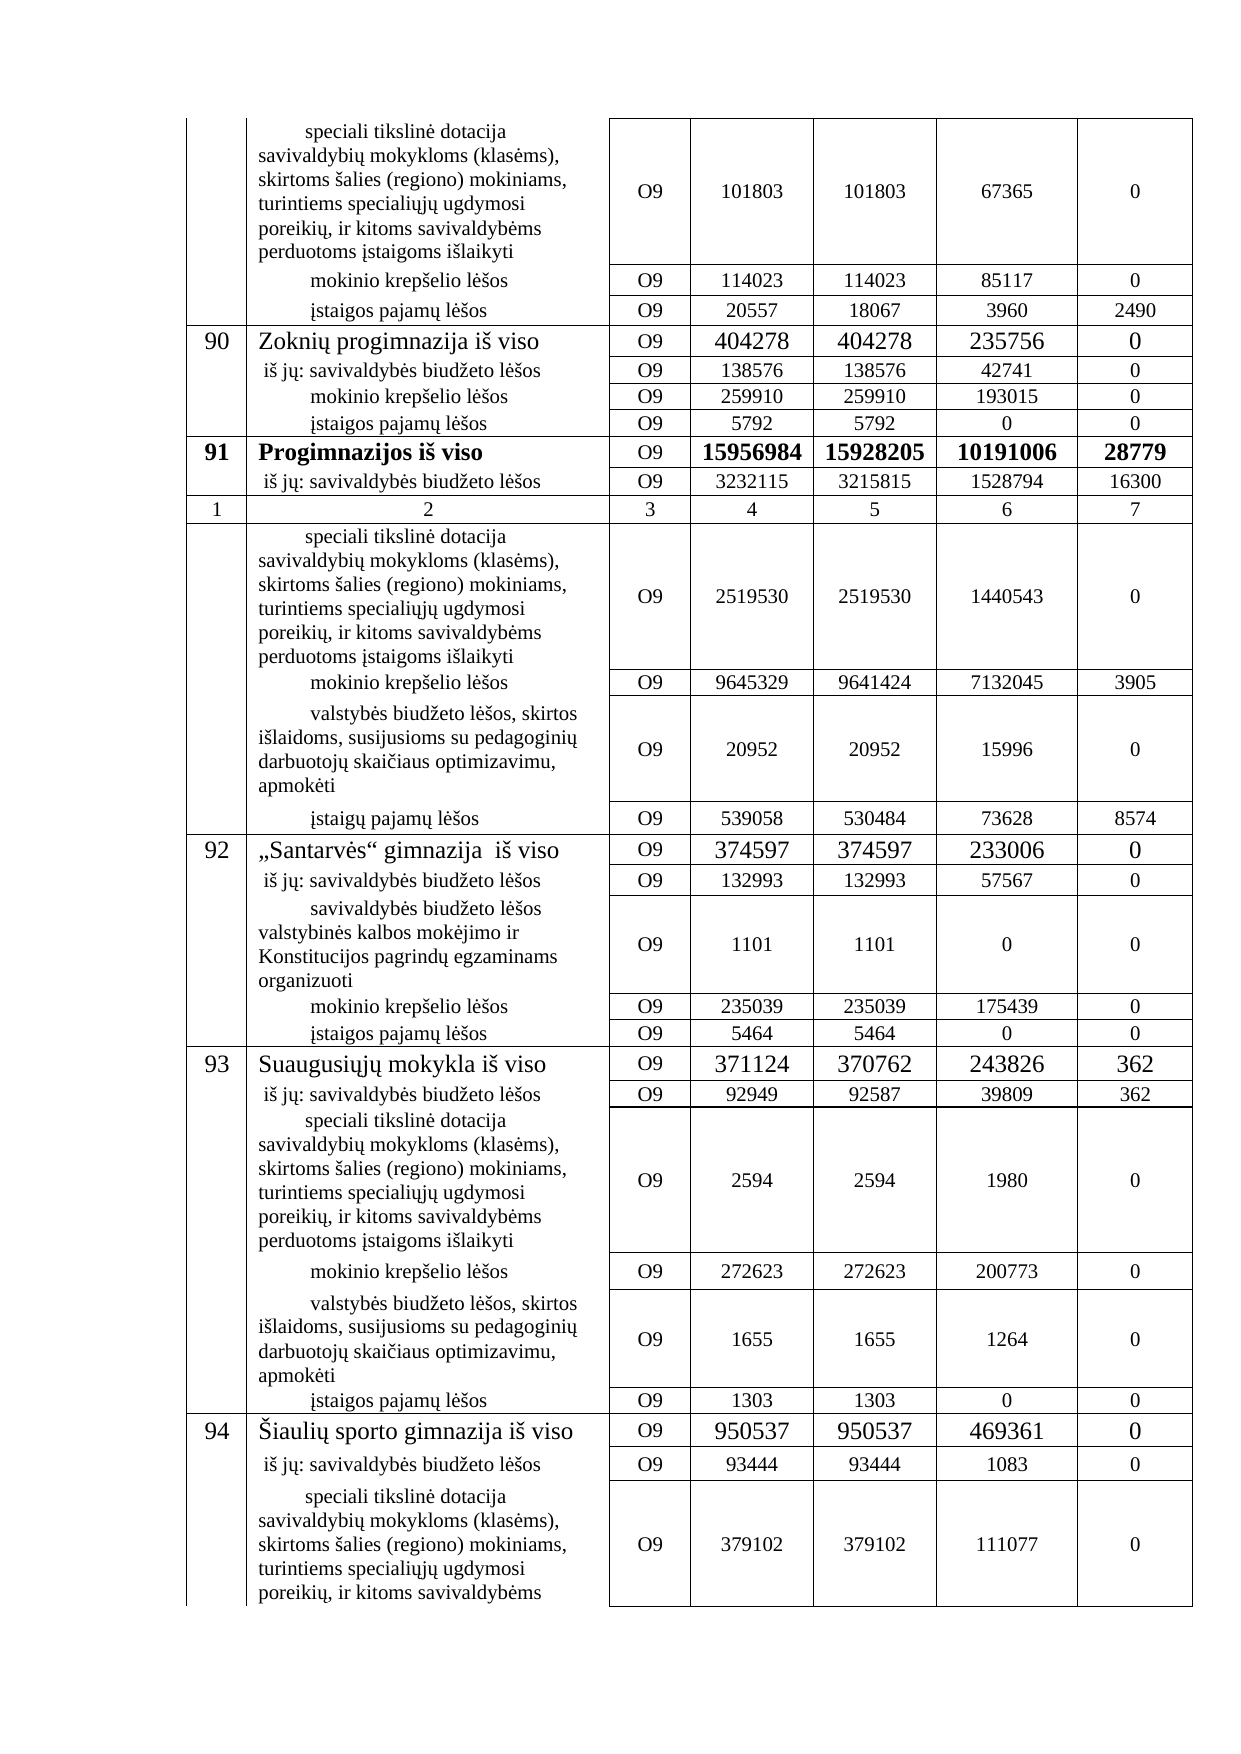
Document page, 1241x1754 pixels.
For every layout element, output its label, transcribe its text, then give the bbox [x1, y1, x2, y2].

table_cell iš jų: savivaldybės biudžeto lėšos [247, 864, 609, 895]
table_cell 0 [1078, 1253, 1192, 1289]
table_cell 57567 [937, 865, 1077, 895]
table_cell 379102 [691, 1481, 813, 1606]
table_cell 2 [247, 496, 609, 523]
table_cell O9 [610, 357, 690, 382]
table_cell O9 [610, 119, 690, 263]
table_cell [187, 467, 246, 495]
table_cell 15996 [937, 696, 1077, 801]
table_cell [187, 1289, 246, 1387]
table_cell 530484 [814, 802, 936, 834]
table_cell 39809 [937, 1081, 1077, 1106]
table_cell 16300 [1078, 468, 1192, 495]
table_cell įstaigų pajamų lėšos [247, 801, 609, 834]
table_cell 1264 [937, 1290, 1077, 1387]
table_cell 85117 [937, 265, 1077, 295]
table_cell O9 [610, 1108, 690, 1252]
table_cell įstaigos pajamų lėšos [247, 1019, 609, 1046]
table_cell 1655 [691, 1290, 813, 1387]
table_cell 8574 [1078, 802, 1192, 834]
table_cell iš jų: savivaldybės biudžeto lėšos [247, 467, 609, 495]
table_cell [187, 695, 246, 801]
table_cell 235039 [814, 994, 936, 1019]
table_cell 0 [1078, 384, 1192, 409]
table_cell 94 [187, 1414, 246, 1446]
table_cell 0 [1078, 1388, 1192, 1413]
table_cell 2594 [814, 1108, 936, 1252]
table_cell mokinio krepšelio lėšos [247, 1252, 609, 1289]
table_cell 42741 [937, 357, 1077, 382]
table_cell 90 [187, 326, 246, 356]
table_cell O9 [610, 1047, 690, 1080]
table_cell [187, 524, 246, 668]
table_cell mokinio krepšelio lėšos [247, 993, 609, 1019]
table_cell 272623 [691, 1253, 813, 1289]
table_cell 0 [1078, 524, 1192, 668]
table_cell 0 [937, 1020, 1077, 1046]
table_cell mokinio krepšelio lėšos [247, 669, 609, 695]
table_cell 93 [187, 1047, 246, 1080]
table_cell 1303 [814, 1388, 936, 1413]
table_cell iš jų: savivaldybės biudžeto lėšos [247, 1080, 609, 1106]
table_cell 91 [187, 437, 246, 467]
table_cell 0 [1078, 1290, 1192, 1387]
table_cell 0 [937, 410, 1077, 436]
table_cell 28779 [1078, 437, 1192, 467]
table_cell O9 [610, 802, 690, 834]
table_cell 0 [1078, 119, 1192, 263]
table_cell 1440543 [937, 524, 1077, 668]
table_cell 101803 [814, 119, 936, 263]
table_cell valstybės biudžeto lėšos, skirtos išlaidoms, susijusioms su pedagoginių darbuotojų skaičiaus optimizavimu, apmokėti [247, 695, 609, 801]
table_cell [187, 895, 246, 992]
table_cell 20952 [814, 696, 936, 801]
table_cell 92 [187, 835, 246, 864]
table_cell O9 [610, 994, 690, 1019]
table_cell 404278 [691, 326, 813, 356]
table_cell [187, 1480, 246, 1606]
table_cell 233006 [937, 835, 1077, 864]
table_cell 1101 [814, 896, 936, 992]
table_cell Šiaulių sporto gimnazija iš viso [247, 1414, 609, 1446]
table_cell 404278 [814, 326, 936, 356]
table_cell 0 [1078, 1414, 1192, 1446]
table_cell 132993 [691, 865, 813, 895]
table_cell 0 [937, 896, 1077, 992]
table_cell iš jų: savivaldybės biudžeto lėšos [247, 356, 609, 382]
table_cell O9 [610, 835, 690, 864]
table_cell 5792 [691, 410, 813, 436]
table_cell 5464 [814, 1020, 936, 1046]
table_cell 4 [691, 496, 813, 523]
table_cell 0 [1078, 326, 1192, 356]
table_cell 1083 [937, 1447, 1077, 1480]
table_cell [187, 1252, 246, 1289]
table_cell 111077 [937, 1481, 1077, 1606]
table_cell 101803 [691, 119, 813, 263]
table_cell 93444 [814, 1447, 936, 1480]
table_cell Zoknių progimnazija iš viso [247, 326, 609, 356]
table_cell 3905 [1078, 670, 1192, 695]
table_cell 362 [1078, 1047, 1192, 1080]
table_cell 0 [1078, 265, 1192, 295]
table_cell 5792 [814, 410, 936, 436]
table_cell 2490 [1078, 296, 1192, 324]
table_cell 1303 [691, 1388, 813, 1413]
table_cell [187, 993, 246, 1019]
table_cell O9 [610, 1020, 690, 1046]
table_cell O9 [610, 468, 690, 495]
table_cell 10191006 [937, 437, 1077, 467]
table_cell 539058 [691, 802, 813, 834]
table_cell 362 [1078, 1081, 1192, 1106]
table_cell 193015 [937, 384, 1077, 409]
table_cell 0 [1078, 696, 1192, 801]
table_cell [187, 264, 246, 295]
table_cell 5 [814, 496, 936, 523]
table_cell 0 [1078, 994, 1192, 1019]
table_cell 9645329 [691, 670, 813, 695]
table_cell „Santarvės“ gimnazija iš viso [247, 835, 609, 864]
table_cell O9 [610, 296, 690, 324]
table_cell savivaldybės biudžeto lėšos valstybinės kalbos mokėjimo ir Konstitucijos pagrindų egzaminams organizuoti [247, 895, 609, 992]
table_cell 20557 [691, 296, 813, 324]
table_cell 3 [610, 496, 690, 523]
table_cell speciali tikslinė dotacija savivaldybių mokykloms (klasėms), skirtoms šalies (regiono) mokiniams, turintiems specialiųjų ugdymosi poreikių, ir kitoms savivaldybėms perduotoms įstaigoms išlaikyti [247, 1106, 609, 1252]
table_cell 0 [1078, 896, 1192, 992]
table_cell 93444 [691, 1447, 813, 1480]
table_cell 371124 [691, 1047, 813, 1080]
table_cell 0 [1078, 1108, 1192, 1252]
table_cell mokinio krepšelio lėšos [247, 383, 609, 409]
table_cell 0 [1078, 357, 1192, 382]
table_cell 950537 [814, 1414, 936, 1446]
table_cell 3215815 [814, 468, 936, 495]
table_cell 67365 [937, 119, 1077, 263]
table_cell 374597 [691, 835, 813, 864]
table_cell 3232115 [691, 468, 813, 495]
table_cell 2519530 [691, 524, 813, 668]
table_cell [187, 864, 246, 895]
table_cell 259910 [814, 384, 936, 409]
table_cell 950537 [691, 1414, 813, 1446]
table_cell 114023 [814, 265, 936, 295]
table_cell 0 [1078, 1481, 1192, 1606]
table_cell 272623 [814, 1253, 936, 1289]
table_cell 235039 [691, 994, 813, 1019]
table_cell 0 [1078, 410, 1192, 436]
table_cell 7 [1078, 496, 1192, 523]
table_cell 0 [1078, 835, 1192, 864]
table_cell speciali tikslinė dotacija savivaldybių mokykloms (klasėms), skirtoms šalies (regiono) mokiniams, turintiems specialiųjų ugdymosi poreikių, ir kitoms savivaldybėms [247, 1480, 609, 1606]
table_cell mokinio krepšelio lėšos [247, 264, 609, 295]
table_cell [187, 1019, 246, 1046]
table_cell O9 [610, 524, 690, 668]
table_cell 374597 [814, 835, 936, 864]
table_cell 1101 [691, 896, 813, 992]
table_cell [187, 669, 246, 695]
table_cell O9 [610, 1290, 690, 1387]
table_cell [187, 409, 246, 436]
table_cell 0 [1078, 1020, 1192, 1046]
table_cell 3960 [937, 296, 1077, 324]
table_cell 7132045 [937, 670, 1077, 695]
table_cell 370762 [814, 1047, 936, 1080]
table_cell O9 [610, 384, 690, 409]
table_cell 9641424 [814, 670, 936, 695]
table_cell [187, 383, 246, 409]
table_cell [187, 1387, 246, 1413]
table_cell 469361 [937, 1414, 1077, 1446]
table_cell 243826 [937, 1047, 1077, 1080]
table_cell 259910 [691, 384, 813, 409]
table_cell 6 [937, 496, 1077, 523]
table_cell [187, 356, 246, 382]
table_cell 20952 [691, 696, 813, 801]
table_cell 138576 [814, 357, 936, 382]
table_cell įstaigos pajamų lėšos [247, 409, 609, 436]
table_cell 175439 [937, 994, 1077, 1019]
table_cell O9 [610, 437, 690, 467]
table_cell 0 [1078, 865, 1192, 895]
table_cell 0 [1078, 1447, 1192, 1480]
table_cell 0 [937, 1388, 1077, 1413]
table_cell O9 [610, 1447, 690, 1480]
table_cell 114023 [691, 265, 813, 295]
table_cell įstaigos pajamų lėšos [247, 1387, 609, 1413]
table_cell [187, 1106, 246, 1252]
table_cell 138576 [691, 357, 813, 382]
table_cell [187, 1446, 246, 1480]
table_cell O9 [610, 696, 690, 801]
table_cell 15928205 [814, 437, 936, 467]
table_cell speciali tikslinė dotacija savivaldybių mokykloms (klasėms), skirtoms šalies (regiono) mokiniams, turintiems specialiųjų ugdymosi poreikių, ir kitoms savivaldybėms perduotoms įstaigoms išlaikyti [247, 118, 609, 263]
table_cell O9 [610, 326, 690, 356]
table_cell 92587 [814, 1081, 936, 1106]
table_cell iš jų: savivaldybės biudžeto lėšos [247, 1446, 609, 1480]
table_cell 200773 [937, 1253, 1077, 1289]
table_cell 18067 [814, 296, 936, 324]
table_cell 1655 [814, 1290, 936, 1387]
table_cell 1980 [937, 1108, 1077, 1252]
table_cell O9 [610, 670, 690, 695]
table_cell 92949 [691, 1081, 813, 1106]
table_cell [187, 801, 246, 834]
table_cell O9 [610, 1481, 690, 1606]
table_cell 235756 [937, 326, 1077, 356]
table_cell O9 [610, 1081, 690, 1106]
table_cell 379102 [814, 1481, 936, 1606]
table_cell 132993 [814, 865, 936, 895]
table_cell 73628 [937, 802, 1077, 834]
table_cell [187, 118, 246, 263]
table_cell 1528794 [937, 468, 1077, 495]
table_cell O9 [610, 410, 690, 436]
table_cell įstaigos pajamų lėšos [247, 295, 609, 324]
table_cell 5464 [691, 1020, 813, 1046]
table_cell speciali tikslinė dotacija savivaldybių mokykloms (klasėms), skirtoms šalies (regiono) mokiniams, turintiems specialiųjų ugdymosi poreikių, ir kitoms savivaldybėms perduotoms įstaigoms išlaikyti [247, 524, 609, 668]
table_cell Progimnazijos iš viso [247, 437, 609, 467]
table_cell 2519530 [814, 524, 936, 668]
table_cell 15956984 [691, 437, 813, 467]
table_cell valstybės biudžeto lėšos, skirtos išlaidoms, susijusioms su pedagoginių darbuotojų skaičiaus optimizavimu, apmokėti [247, 1289, 609, 1387]
table_cell O9 [610, 865, 690, 895]
table_cell [187, 295, 246, 324]
table_cell O9 [610, 1388, 690, 1413]
table_cell Suaugusiųjų mokykla iš viso [247, 1047, 609, 1080]
table_cell O9 [610, 896, 690, 992]
table_cell 1 [187, 496, 246, 523]
table_cell O9 [610, 1414, 690, 1446]
table_cell O9 [610, 265, 690, 295]
table_cell O9 [610, 1253, 690, 1289]
table_cell 2594 [691, 1108, 813, 1252]
table_cell [187, 1080, 246, 1106]
